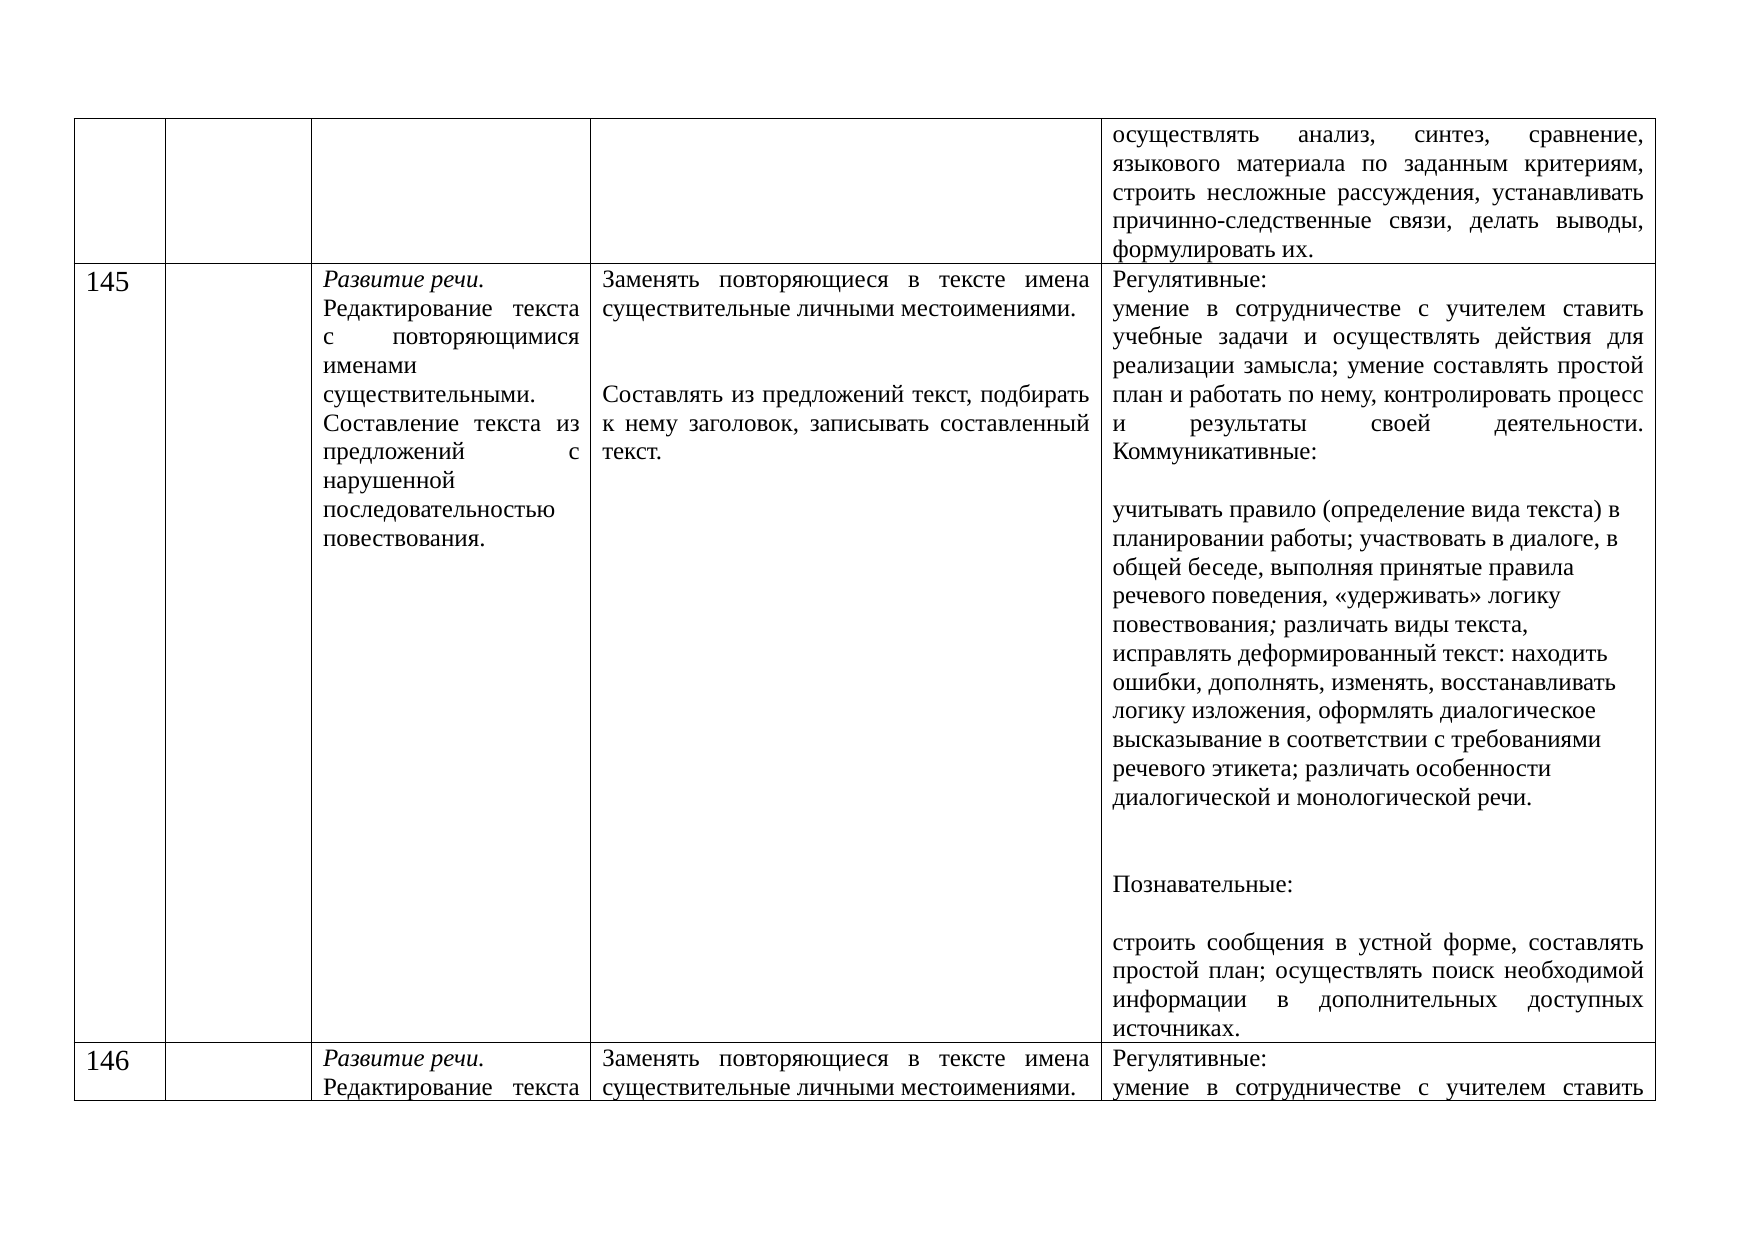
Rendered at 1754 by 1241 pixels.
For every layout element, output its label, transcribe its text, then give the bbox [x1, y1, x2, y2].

table_cell [591, 119, 1101, 263]
table_cell осуществлять анализ, синтез, сравнение, языкового материала по заданным критериям, строить несложные рассуждения, устанавливать причинно-следственные связи, делать выводы, формулировать их. [1102, 119, 1655, 263]
table_cell Регулятивные: умение в сотрудничестве с учителем ставить учебные задачи и осуществлять действия для реализации замысла; умение составлять простой план и работать по нему, контролировать процесс и результаты своей деятельности. Коммуникативные: учитывать правило (определение вида текста) в планировании работы; участвовать в диалоге, в общей беседе, выполняя принятые правила речевого поведения, «удерживать» логику повествования; различать виды текста, исправлять деформированный текст: находить ошибки, дополнять, изменять, восстанавливать логику изложения, оформлять диалогическое высказывание в соответствии с требованиями речевого этикета; различать особенности диалогической и монологической речи. Познавательные: строить сообщения в устной форме, составлять простой план; осуществлять поиск необходимой информации в дополнительных доступных источниках. [1102, 264, 1655, 1042]
table_cell [75, 119, 165, 263]
table_cell [312, 119, 590, 263]
table_cell Регулятивные: умение в сотрудничестве с учителем ставить [1102, 1043, 1655, 1100]
table_cell Развитие речи. Редактирование текста с повторяющимися именами существительными. Составление текста из предложений с нарушенной последовательностью повествования. [312, 264, 590, 1042]
table_cell Развитие речи. Редактирование текста [312, 1043, 590, 1100]
table_cell [166, 264, 311, 1042]
table_cell [166, 1043, 311, 1100]
table_cell Заменять повторяющиеся в тексте имена существительные личными местоимениями. Составлять из предложений текст, подбирать к нему заголовок, записывать составленный текст. [591, 264, 1101, 1042]
table_cell [166, 119, 311, 263]
table_cell Заменять повторяющиеся в тексте имена существительные личными местоимениями. [591, 1043, 1101, 1100]
table_cell 146 [75, 1043, 165, 1100]
table_cell 145 [75, 264, 165, 1042]
